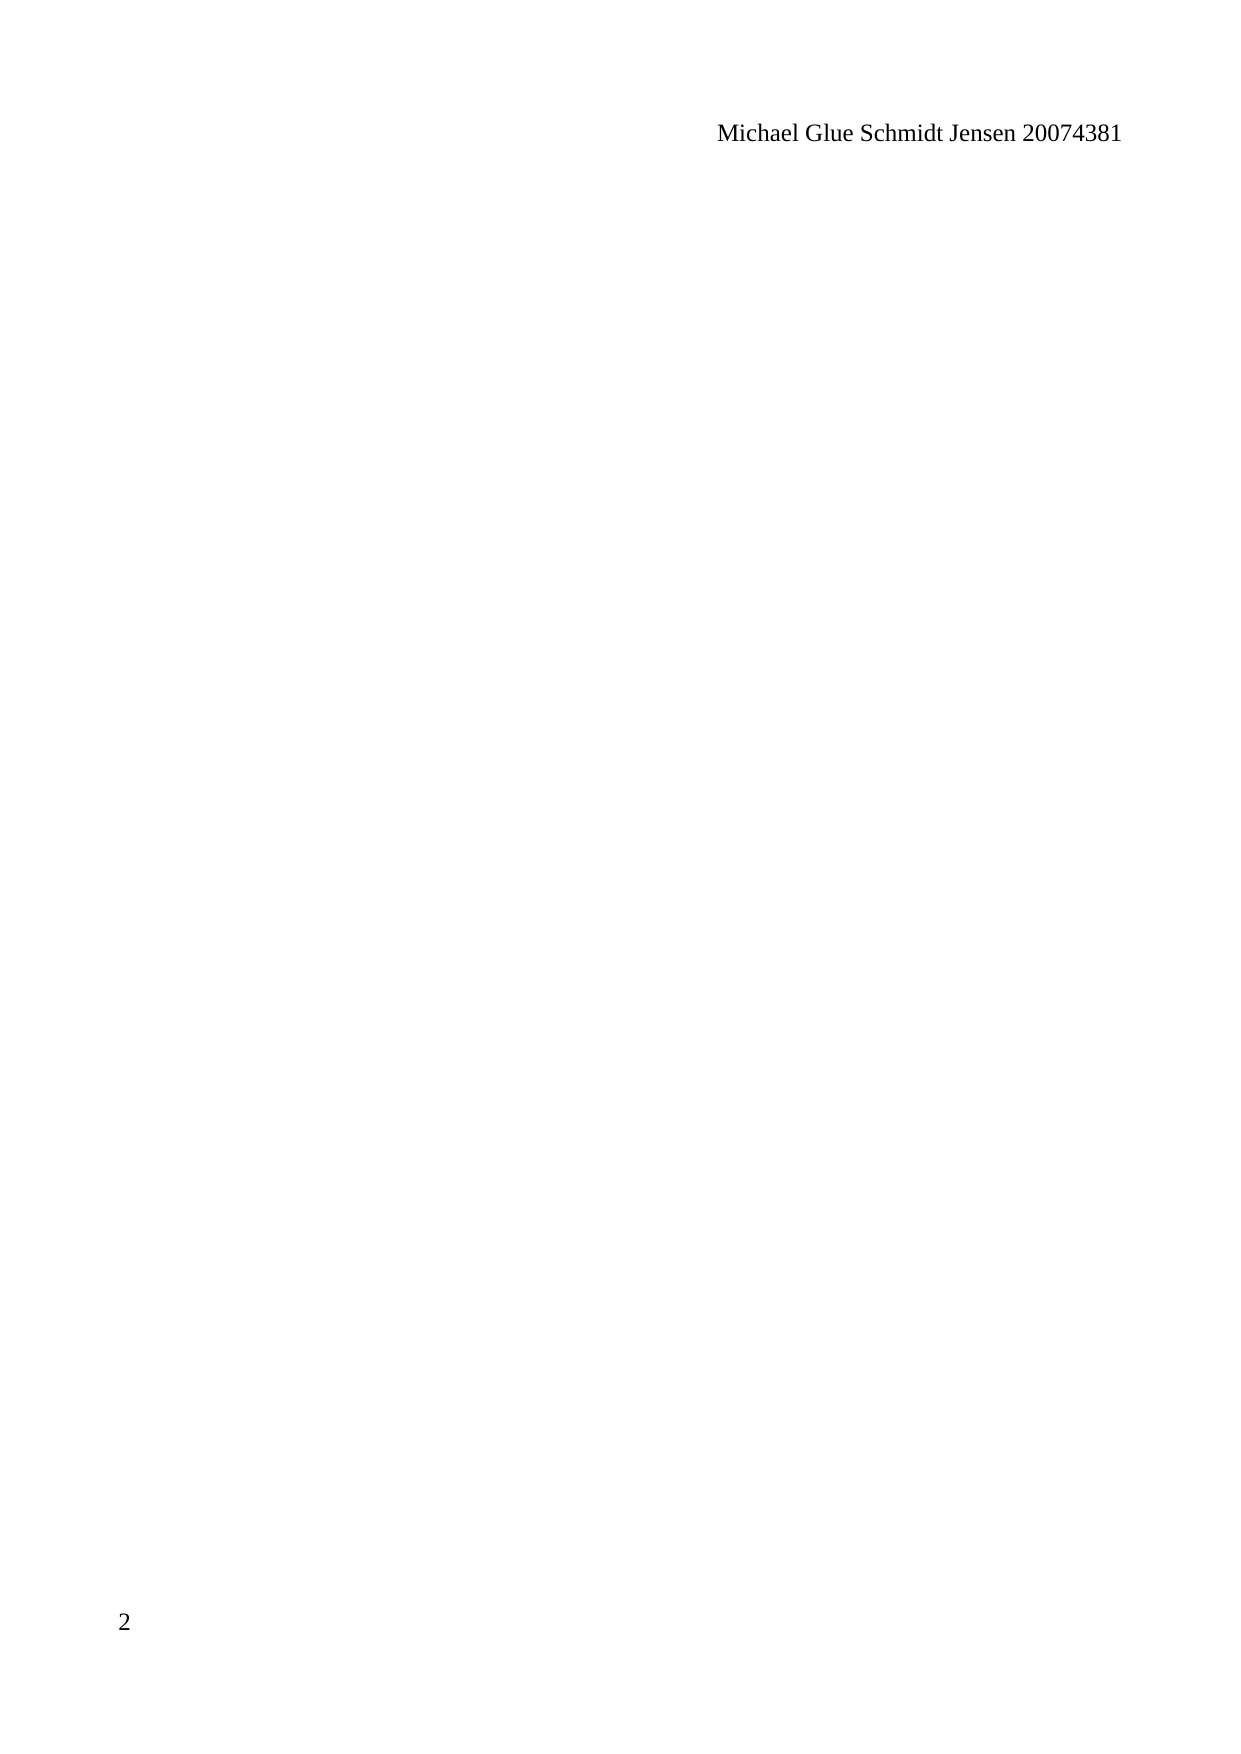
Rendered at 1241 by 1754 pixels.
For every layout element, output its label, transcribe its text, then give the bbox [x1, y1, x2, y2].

text Michael Glue Schmidt Jensen 20074381 [118, 118, 1122, 147]
